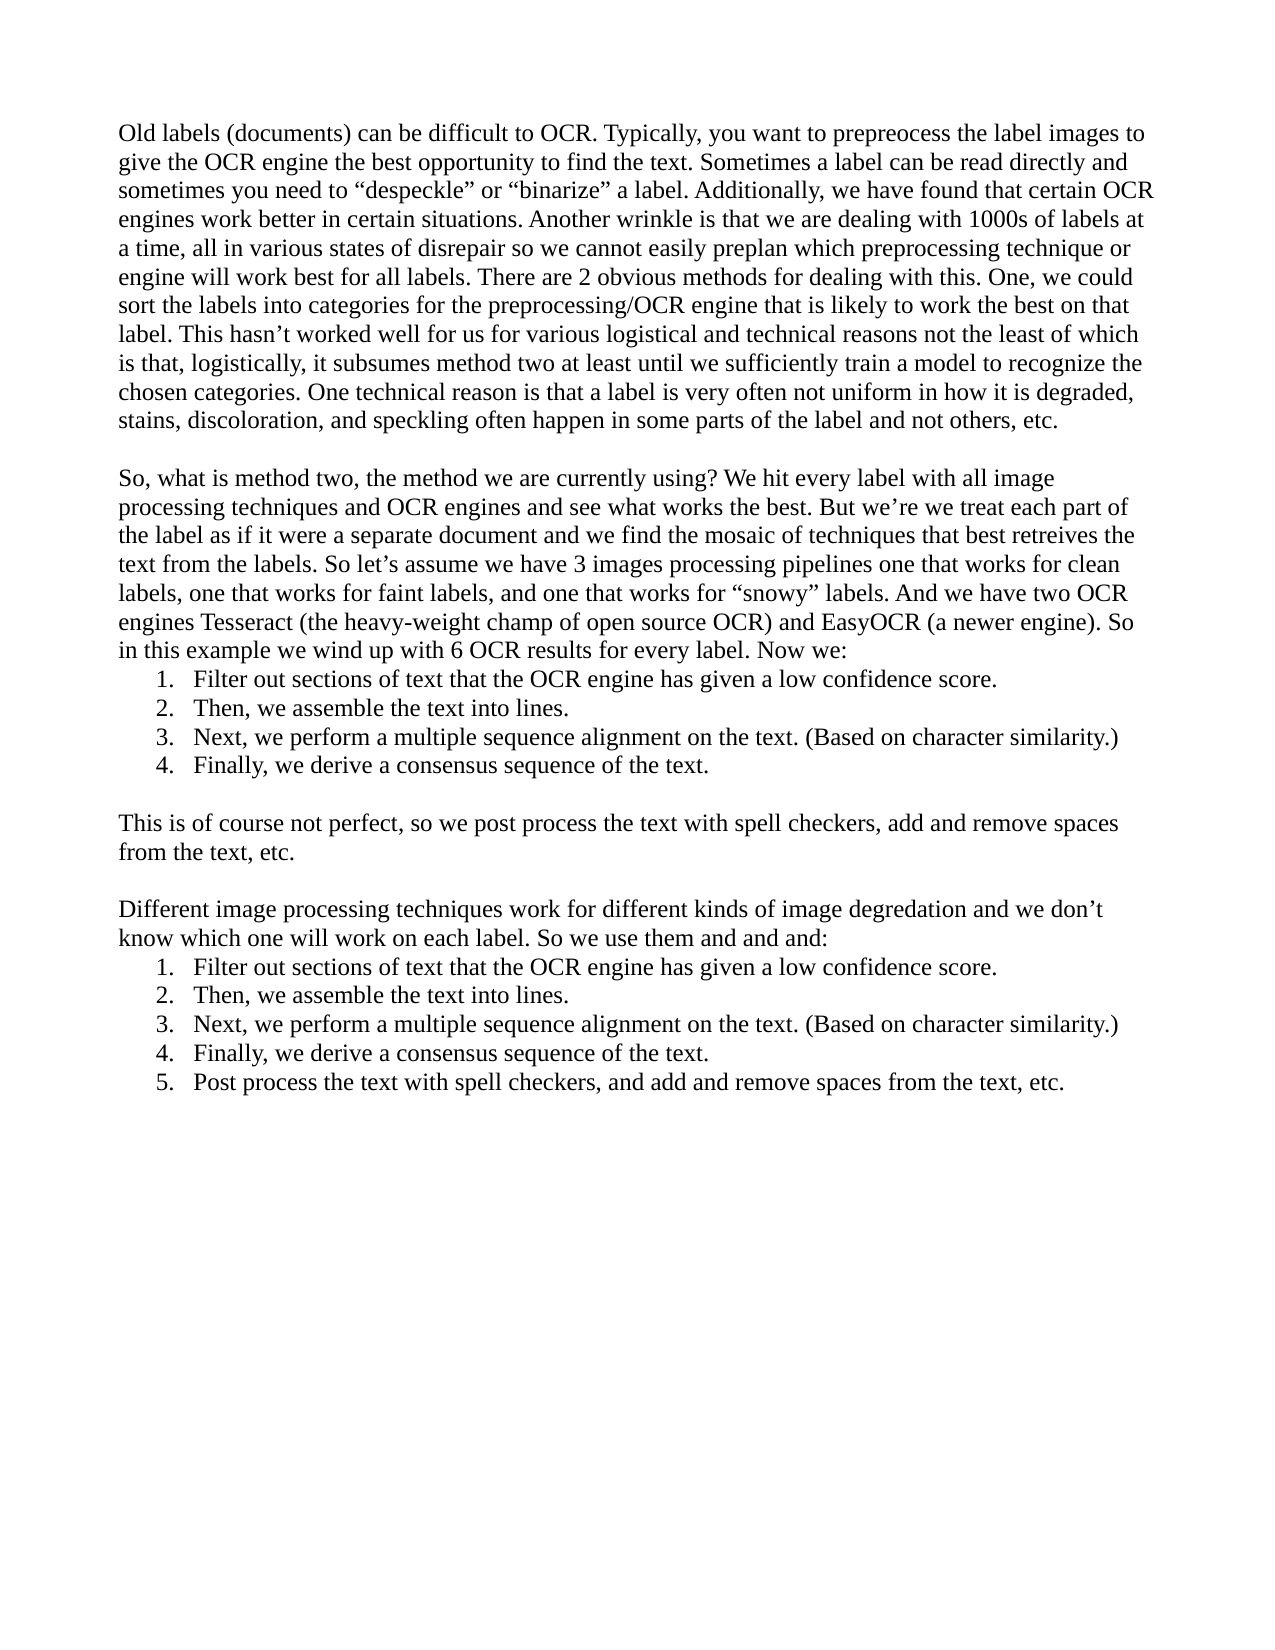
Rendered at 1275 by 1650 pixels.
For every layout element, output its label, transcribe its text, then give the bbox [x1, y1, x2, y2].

text So, what is method two, the method we are currently using? We hit every label with all image processing techniques and OCR engines and see what works the best. But we’re we treat each part of the label as if it were a separate document and we find the mosaic of techniques that best retreives the text from the labels. So let’s assume we have 3 images processing pipelines one that works for clean labels, one that works for faint labels, and one that works for “snowy” labels. And we have two OCR engines Tesseract (the heavy-weight champ of open source OCR) and EasyOCR (a newer engine). So in this example we wind up with 6 OCR results for every label. Now we: [118, 463, 1157, 664]
list Post process the text with spell checkers, and add and remove spaces from the text, etc. [156, 1067, 1157, 1096]
list Finally, we derive a consensus sequence of the text. [156, 1038, 1157, 1067]
text Different image processing techniques work for different kinds of image degredation and we don’t know which one will work on each label. So we use them and and and: [118, 894, 1157, 952]
list Filter out sections of text that the OCR engine has given a low confidence score. [156, 664, 1157, 693]
list Finally, we derive a consensus sequence of the text. [156, 751, 1157, 779]
list Next, we perform a multiple sequence alignment on the text. (Based on character similarity.) [156, 1009, 1157, 1038]
text This is of course not perfect, so we post process the text with spell checkers, add and remove spaces from the text, etc. [118, 808, 1157, 866]
list Then, we assemble the text into lines. [156, 693, 1157, 722]
list Filter out sections of text that the OCR engine has given a low confidence score. [156, 952, 1157, 981]
list Then, we assemble the text into lines. [156, 981, 1157, 1009]
text Old labels (documents) can be difficult to OCR. Typically, you want to prepreocess the label images to give the OCR engine the best opportunity to find the text. Sometimes a label can be read directly and sometimes you need to “despeckle” or “binarize” a label. Additionally, we have found that certain OCR engines work better in certain situations. Another wrinkle is that we are dealing with 1000s of labels at a time, all in various states of disrepair so we cannot easily preplan which preprocessing technique or engine will work best for all labels. There are 2 obvious methods for dealing with this. One, we could sort the labels into categories for the preprocessing/OCR engine that is likely to work the best on that label. This hasn’t worked well for us for various logistical and technical reasons not the least of which is that, logistically, it subsumes method two at least until we sufficiently train a model to recognize the chosen categories. One technical reason is that a label is very often not uniform in how it is degraded, stains, discoloration, and speckling often happen in some parts of the label and not others, etc. [118, 118, 1157, 434]
list Next, we perform a multiple sequence alignment on the text. (Based on character similarity.) [156, 722, 1157, 751]
